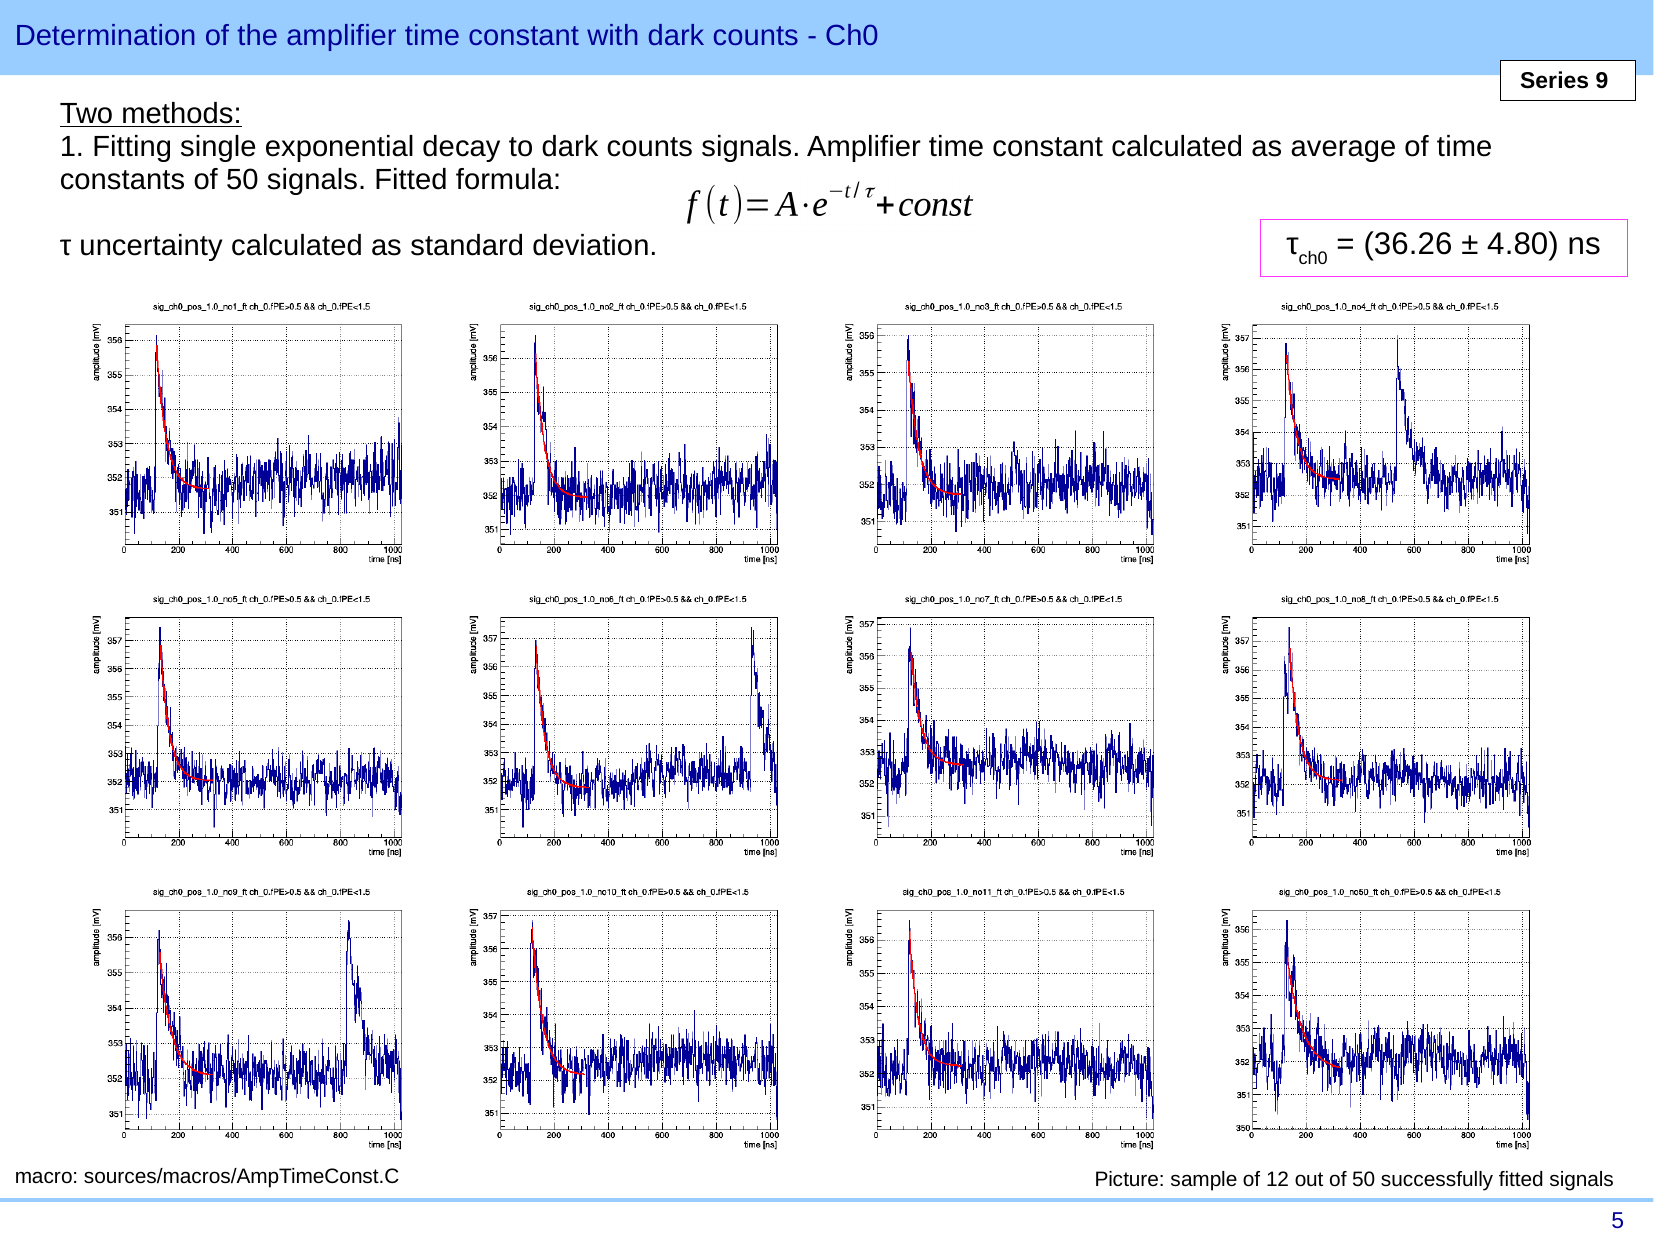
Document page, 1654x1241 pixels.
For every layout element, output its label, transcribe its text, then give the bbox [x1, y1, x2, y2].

text_box [0, 0, 1654, 76]
text_box Picture: sample of 12 out of 50 successfully fitted signals [1079, 1159, 1654, 1199]
text_box Two methods: 1. Fitting single exponential decay to dark counts signals. Amplifier time constant calculated as average of time constants of 50 signals. Fitted formula: τ uncertainty calculated as standard deviation. [45, 90, 1576, 302]
text_box Series 9 [1500, 60, 1636, 101]
text_box macro: sources/macros/AmpTimeConst.C [0, 1157, 691, 1197]
text_box Determination of the amplifier time constant with dark counts - Ch0 [0, 11, 1096, 60]
text_box τch0 = (36.26 ± 4.80) ns [1260, 219, 1628, 277]
text_box 5 [1590, 1200, 1654, 1241]
picture [75, 288, 1579, 1166]
picture [675, 171, 979, 232]
